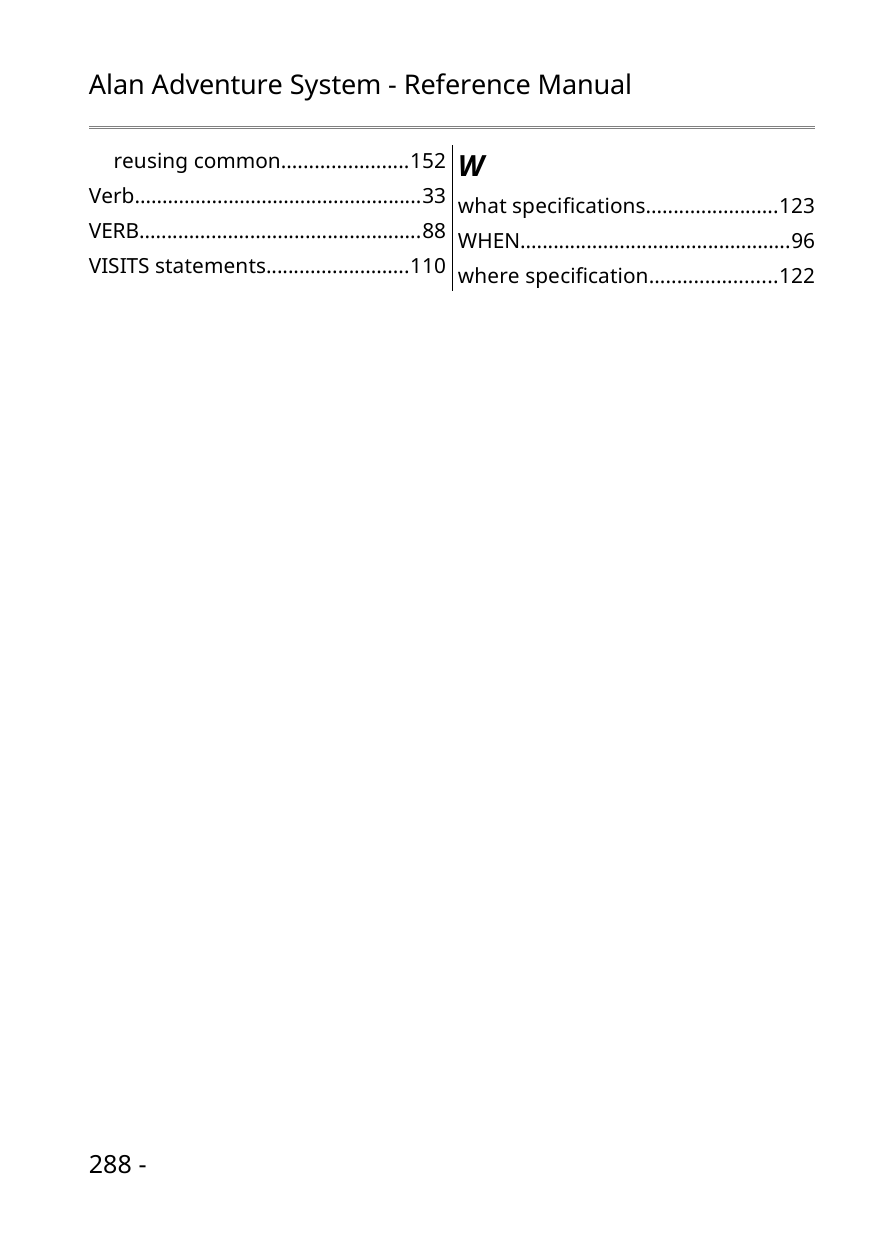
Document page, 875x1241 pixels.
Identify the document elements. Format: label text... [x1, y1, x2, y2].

text where specification 122 [458, 261, 815, 290]
text WHEN 96 [458, 226, 815, 255]
text Verb 33 [88, 181, 446, 209]
text W [458, 146, 815, 185]
text what specifications 123 [458, 191, 815, 220]
text VISITS statements 110 [88, 251, 446, 279]
text reusing common 152 [113, 146, 446, 174]
text VERB 88 [88, 216, 446, 244]
